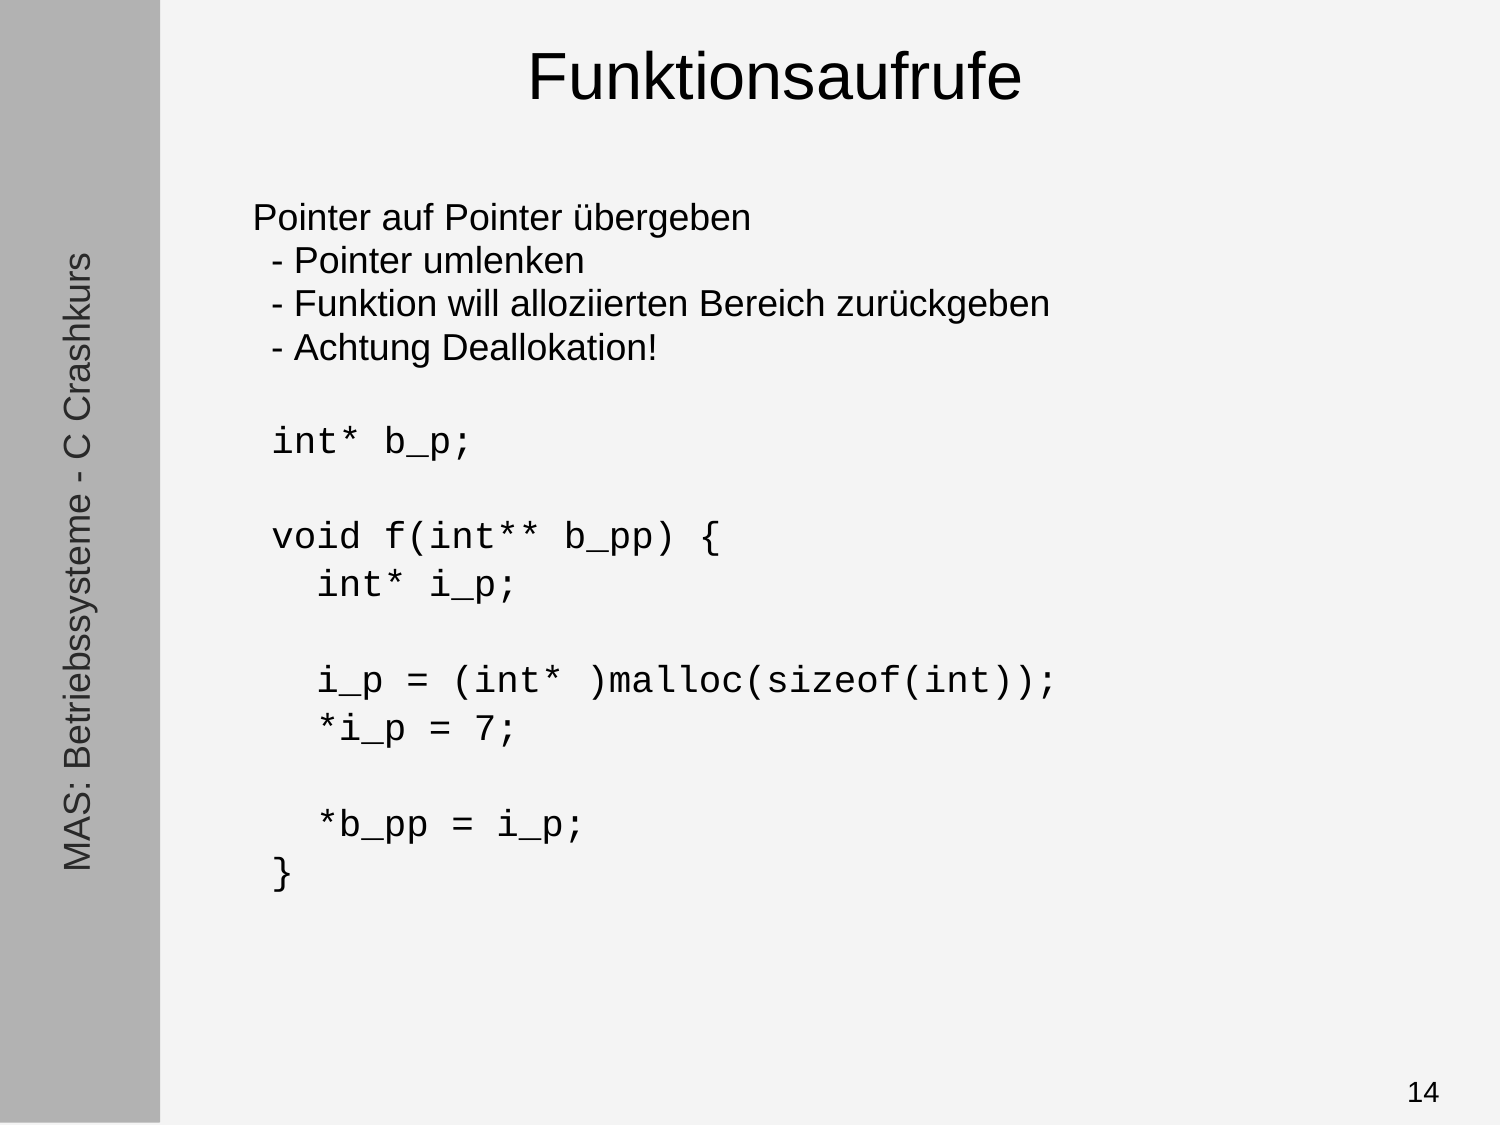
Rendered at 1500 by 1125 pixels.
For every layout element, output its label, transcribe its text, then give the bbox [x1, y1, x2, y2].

text_box [0, 0, 160, 1122]
text_box [212, 162, 1460, 325]
text_box Funktionsaufrufe [512, 27, 1040, 122]
text_box [1407, 1074, 1460, 1112]
text_box Pointer auf Pointer übergeben - Pointer umlenken - Funktion will alloziierten Bereich zurückgeben - Achtung Deallokation! int* b_p; void f(int** b_pp) { int* i_p; i_p = (int* )malloc(sizeof(int)); *i_p = 7; *b_pp = i_p; } [237, 187, 1447, 996]
text_box MAS: Betriebssysteme - C Crashkurs [46, 1, 125, 1124]
